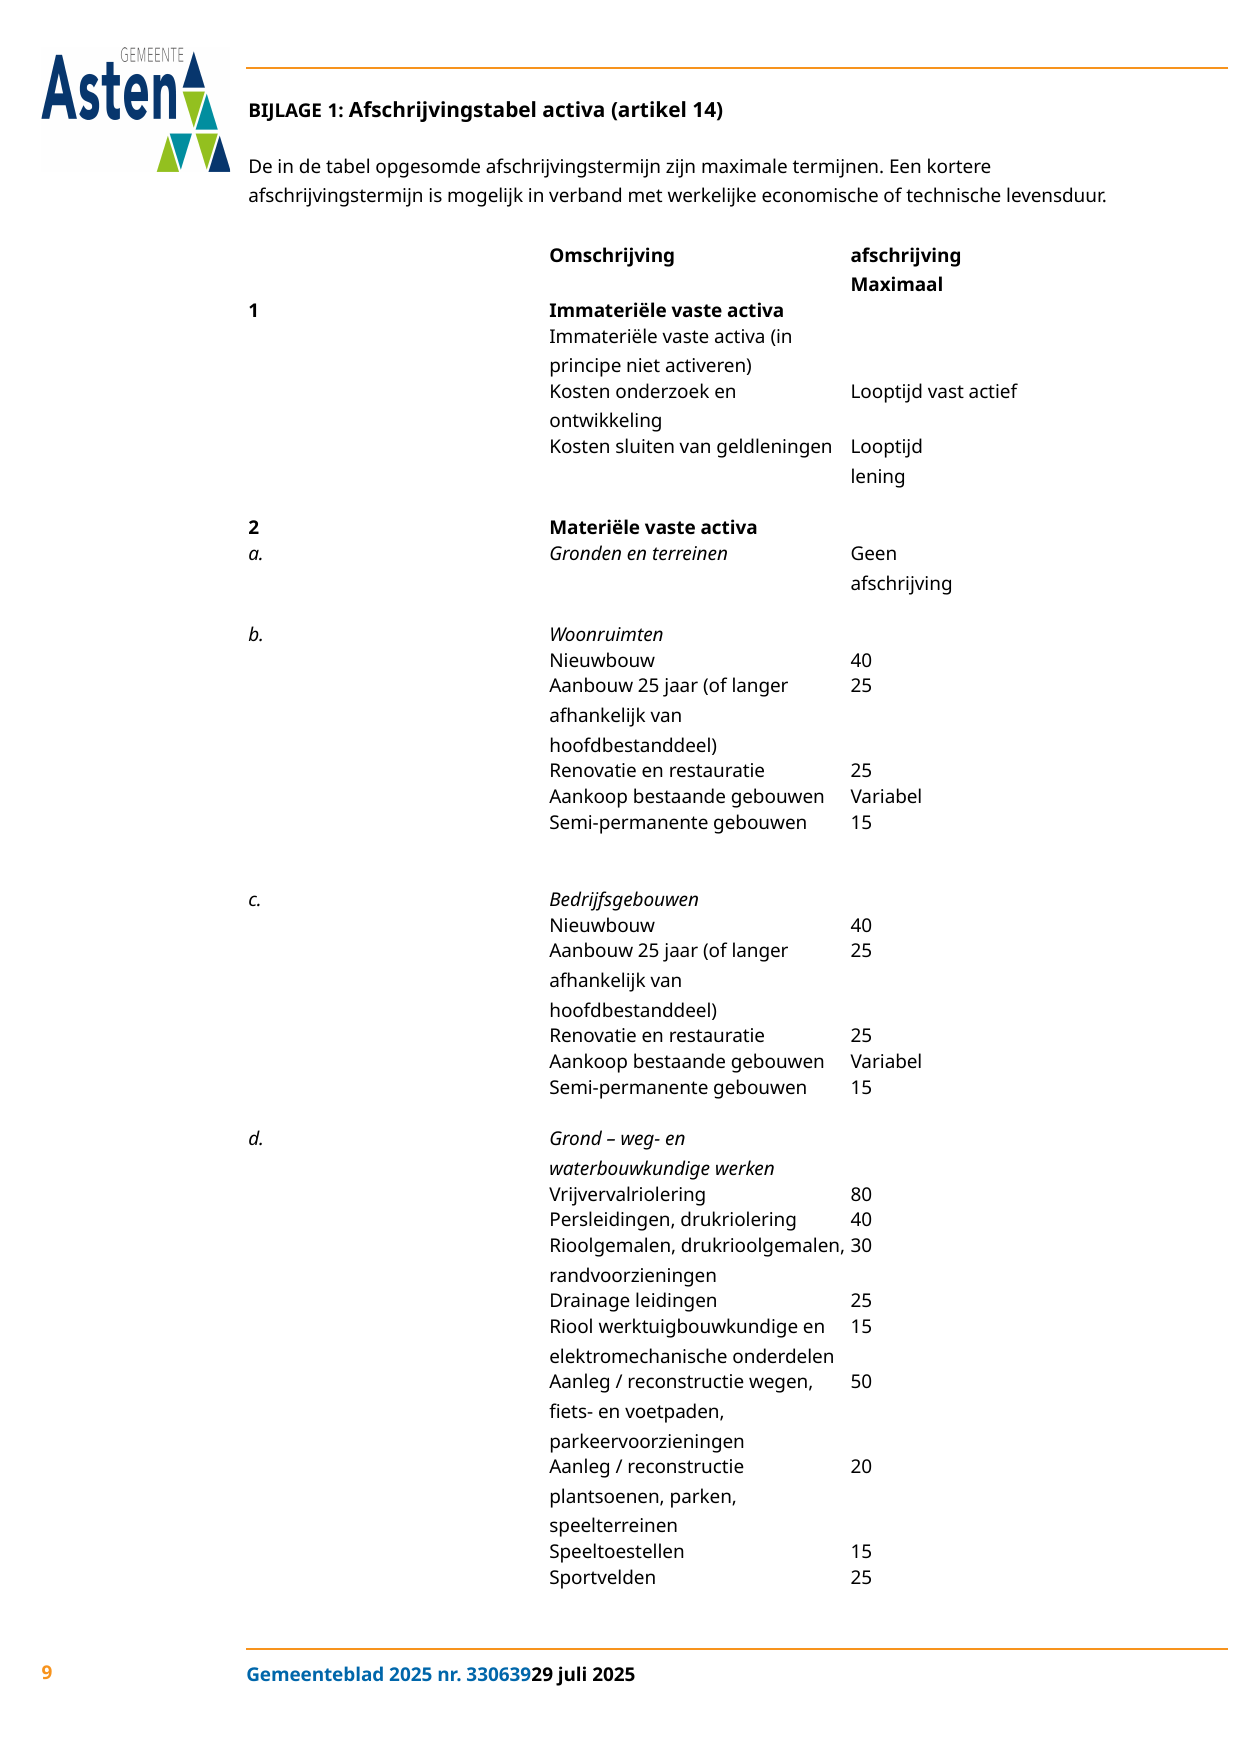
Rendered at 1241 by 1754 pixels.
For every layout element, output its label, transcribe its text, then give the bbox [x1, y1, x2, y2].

table_cell [248, 835, 549, 861]
text De in de tabel opgesomde afschrijvingstermijn zijn maximale termijnen. Een kortere afschrijvingstermijn is mogelijk in verband met werkelijke economische of technische levensduur. [248, 153, 1152, 208]
table_cell [850, 1126, 1152, 1181]
table_cell [248, 861, 549, 886]
table_cell [248, 1074, 549, 1100]
table_cell Kosten sluiten van geldleningen [549, 434, 850, 489]
table_cell Looptijd vast actief [850, 378, 1152, 433]
picture [41, 47, 231, 172]
table_cell [248, 1100, 549, 1126]
table_cell 25 [850, 758, 1152, 783]
table_cell [248, 673, 549, 758]
table_cell Semi-permanente gebouwen [549, 1074, 850, 1100]
table_cell [248, 783, 549, 809]
table_cell Aanbouw 25 jaar (of langer afhankelijk van hoofdbestanddeel) [549, 673, 850, 758]
table_cell Renovatie en restauratie [549, 1023, 850, 1048]
table_cell Persleidingen, drukriolering [549, 1207, 850, 1232]
table_header [248, 242, 549, 297]
table_cell [248, 1207, 549, 1232]
table_cell [248, 323, 549, 378]
table_cell [850, 835, 1152, 861]
table_cell Renovatie en restauratie [549, 758, 850, 783]
table_cell 25 [850, 673, 1152, 758]
table_cell [549, 861, 850, 886]
table_cell 25 [850, 1288, 1152, 1313]
table_cell 1 [248, 297, 549, 323]
table_cell a. [248, 540, 549, 596]
table_cell [248, 1454, 549, 1538]
table_cell 25 [850, 1023, 1152, 1048]
table_cell Bedrijfsgebouwen [549, 886, 850, 912]
table_cell [248, 378, 549, 433]
table_cell [850, 861, 1152, 886]
table_cell [248, 809, 549, 835]
table_cell 40 [850, 647, 1152, 673]
table_cell [248, 1539, 549, 1564]
table_cell 40 [850, 1207, 1152, 1232]
table_cell [549, 596, 850, 621]
table_cell Rioolgemalen, drukrioolgemalen, randvoorzieningen [549, 1232, 850, 1288]
table_cell 20 [850, 1454, 1152, 1538]
table_cell [248, 1048, 549, 1074]
table_cell [248, 1232, 549, 1288]
table_cell Variabel [850, 783, 1152, 809]
table_cell [549, 835, 850, 861]
table_cell [248, 938, 549, 1023]
table_cell 25 [850, 1564, 1152, 1590]
table_cell [850, 489, 1152, 514]
table_cell [248, 1023, 549, 1048]
table_cell [248, 912, 549, 938]
table_cell [850, 515, 1152, 540]
table_cell 30 [850, 1232, 1152, 1288]
table_cell Riool werktuigbouwkundige en elektromechanische onderdelen [549, 1313, 850, 1369]
table_cell [549, 1100, 850, 1126]
table_cell [248, 596, 549, 621]
table_cell 15 [850, 1313, 1152, 1369]
table_cell [549, 489, 850, 514]
table_cell [248, 1288, 549, 1313]
table_cell Geen afschrijving [850, 540, 1152, 596]
table_cell 80 [850, 1181, 1152, 1207]
table_cell Variabel [850, 1048, 1152, 1074]
table_cell Aanbouw 25 jaar (of langer afhankelijk van hoofdbestanddeel) [549, 938, 850, 1023]
table_cell Drainage leidingen [549, 1288, 850, 1313]
table_cell 15 [850, 1539, 1152, 1564]
table_cell [248, 758, 549, 783]
table_cell 40 [850, 912, 1152, 938]
table_header afschrijving Maximaal [850, 242, 1152, 297]
table_cell Semi-permanente gebouwen [549, 809, 850, 835]
table_cell [248, 434, 549, 489]
table_cell c. [248, 886, 549, 912]
table_cell Nieuwbouw [549, 647, 850, 673]
table_cell Immateriële vaste activa [549, 297, 850, 323]
table_cell Immateriële vaste activa (in principe niet activeren) [549, 323, 850, 378]
table_cell [850, 297, 1152, 323]
table_cell Looptijd lening [850, 434, 1152, 489]
table_cell [850, 886, 1152, 912]
table_cell 15 [850, 1074, 1152, 1100]
table_cell Kosten onderzoek en ontwikkeling [549, 378, 850, 433]
table_cell Aanleg / reconstructie plantsoenen, parken, speelterreinen [549, 1454, 850, 1538]
table_cell [248, 1181, 549, 1207]
table_cell Vrijvervalriolering [549, 1181, 850, 1207]
table_cell [850, 596, 1152, 621]
table_cell [248, 1313, 549, 1369]
table_cell Grond – weg- en waterbouwkundige werken [549, 1126, 850, 1181]
table_cell [248, 1369, 549, 1453]
table_cell b. [248, 621, 549, 647]
table_cell Aankoop bestaande gebouwen [549, 783, 850, 809]
table_cell Materiële vaste activa [549, 515, 850, 540]
table_cell [248, 1564, 549, 1590]
table_cell [248, 647, 549, 673]
table_cell 2 [248, 515, 549, 540]
table_cell [850, 323, 1152, 378]
table_cell d. [248, 1126, 549, 1181]
table_cell 25 [850, 938, 1152, 1023]
text BIJLAGE 1: Afschrijvingstabel activa (artikel 14) [248, 95, 1152, 123]
table_cell [850, 621, 1152, 647]
table_cell [850, 1100, 1152, 1126]
table_cell Aankoop bestaande gebouwen [549, 1048, 850, 1074]
table_cell Nieuwbouw [549, 912, 850, 938]
table_cell 15 [850, 809, 1152, 835]
table_cell [248, 489, 549, 514]
table_cell 50 [850, 1369, 1152, 1453]
table_cell Woonruimten [549, 621, 850, 647]
table_header Omschrijving [549, 242, 850, 297]
table_cell Speeltoestellen [549, 1539, 850, 1564]
table_cell Aanleg / reconstructie wegen, fiets- en voetpaden, parkeervoorzieningen [549, 1369, 850, 1453]
table_cell Gronden en terreinen [549, 540, 850, 596]
table_cell Sportvelden [549, 1564, 850, 1590]
